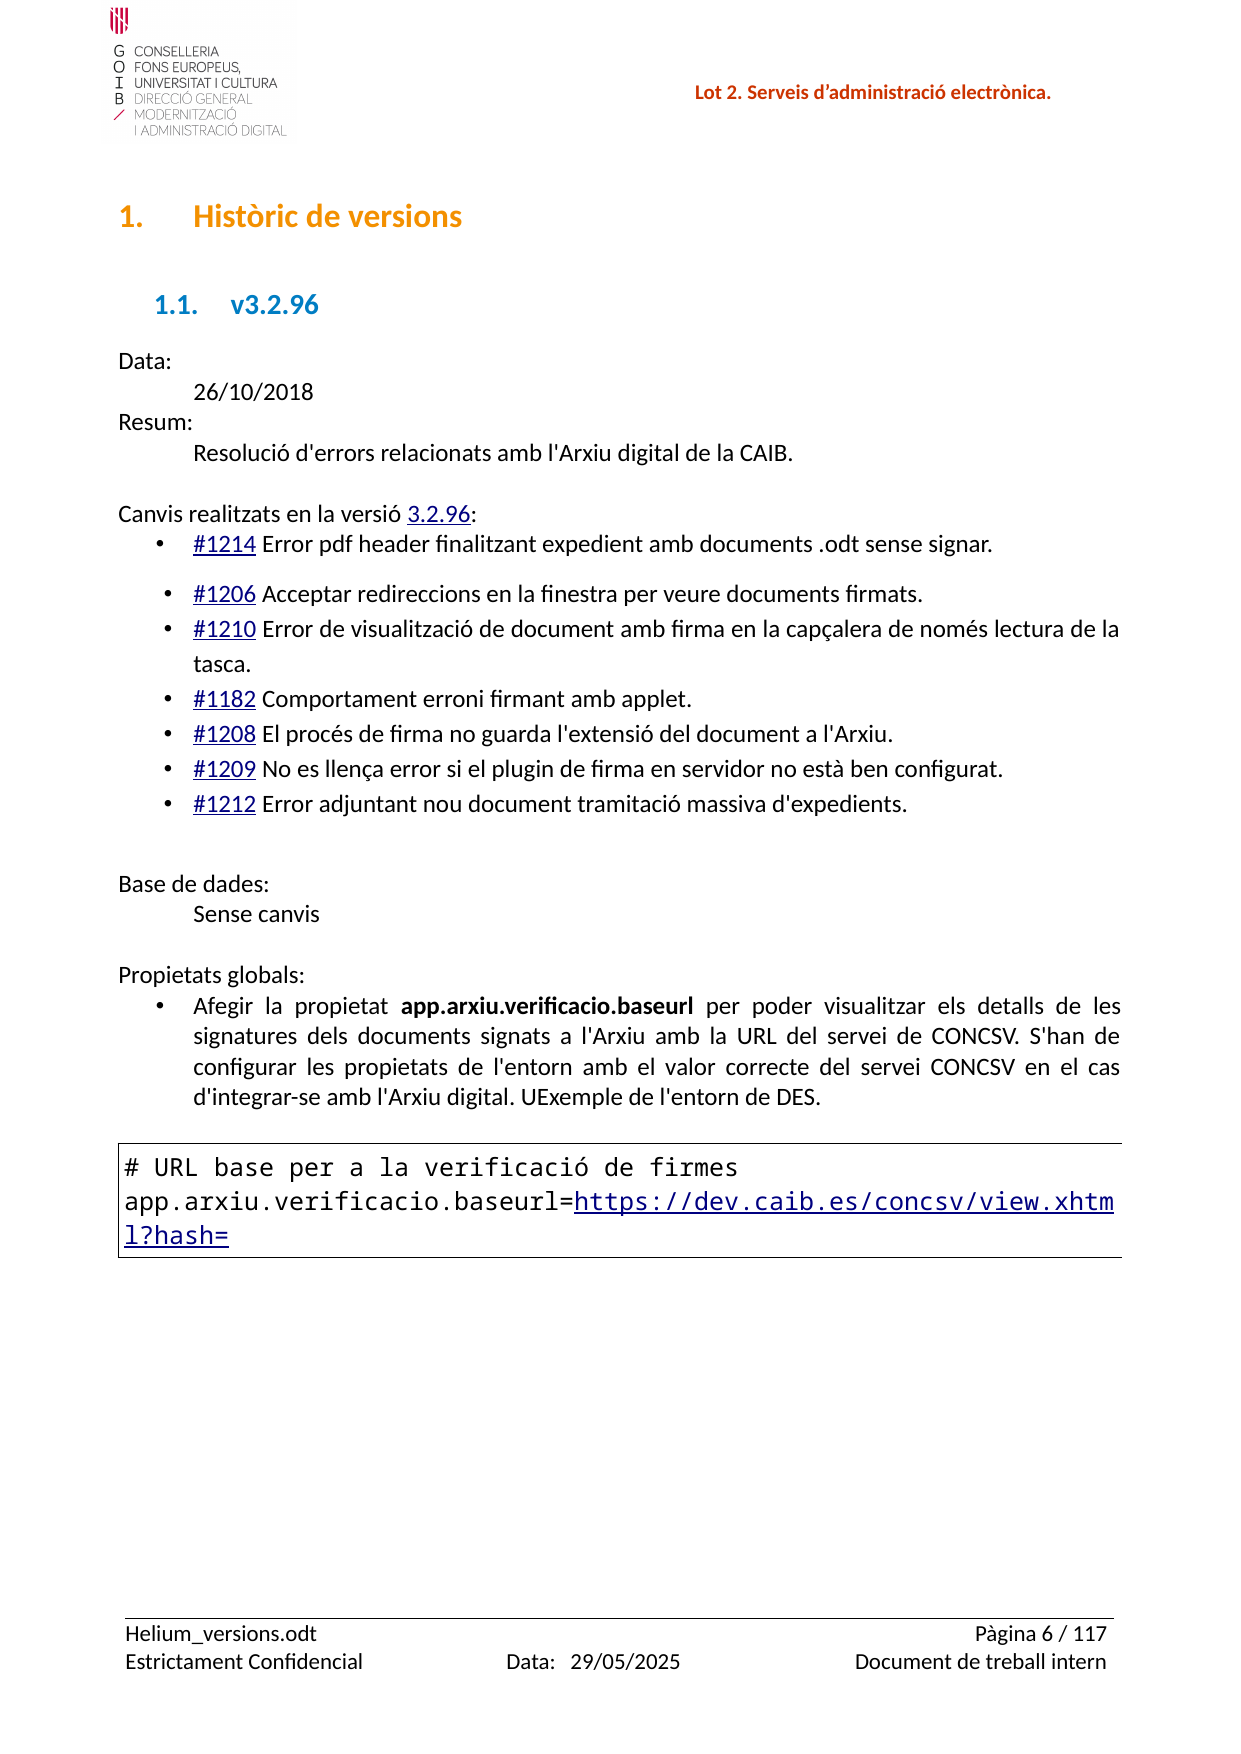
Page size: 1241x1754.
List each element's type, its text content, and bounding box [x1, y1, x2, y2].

list Afegir la propietat app.arxiu.verificacio.baseurl per poder visualitzar els detalls de les signatures dels documents signats a l'Arxiu amb la URL del servei de CONCSV. S'han de configurar les propietats de l'entorn amb el valor correcte del servei CONCSV en el cas d'integrar-se amb l'Arxiu digital. UExemple de l'entorn de DES. [156, 990, 1122, 1112]
list #1206 Acceptar redireccions en la finestra per veure documents firmats. [164, 578, 1122, 608]
list #1182 Comportament erroni firmant amb applet. [164, 683, 1122, 713]
picture [100, 0, 297, 144]
text Resolució d'errors relacionats amb l'Arxiu digital de la CAIB. [118, 437, 1122, 467]
text Resum: [118, 406, 1122, 437]
list #1212 Error adjuntant nou document tramitació massiva d'expedients. [164, 788, 1122, 818]
list #1209 No es llença error si el plugin de firma en servidor no està ben configurat. [164, 753, 1122, 783]
text Sense canvis [118, 898, 1122, 929]
text Data: [118, 345, 1122, 376]
subtitle v3.2.96 [153, 286, 1122, 321]
table_header # URL base per a la verificació de firmes app.arxiu.verificacio.baseurl=https://dev.caib.es/concsv/view.xhtml?hash= [119, 1144, 1122, 1257]
text Propietats globals: [118, 959, 1122, 990]
list #1208 El procés de firma no guarda l'extensió del document a l'Arxiu. [164, 718, 1122, 748]
list #1210 Error de visualització de document amb firma en la capçalera de només lectura de la tasca. [164, 613, 1122, 678]
text Canvis realitzats en la versió 3.2.96: [118, 498, 1122, 528]
text 26/10/2018 [118, 376, 1122, 406]
text Base de dades: [118, 868, 1122, 898]
list #1214 Error pdf header finalitzant expedient amb documents .odt sense signar. [156, 528, 1122, 559]
subtitle Històric de versions [118, 195, 1122, 236]
